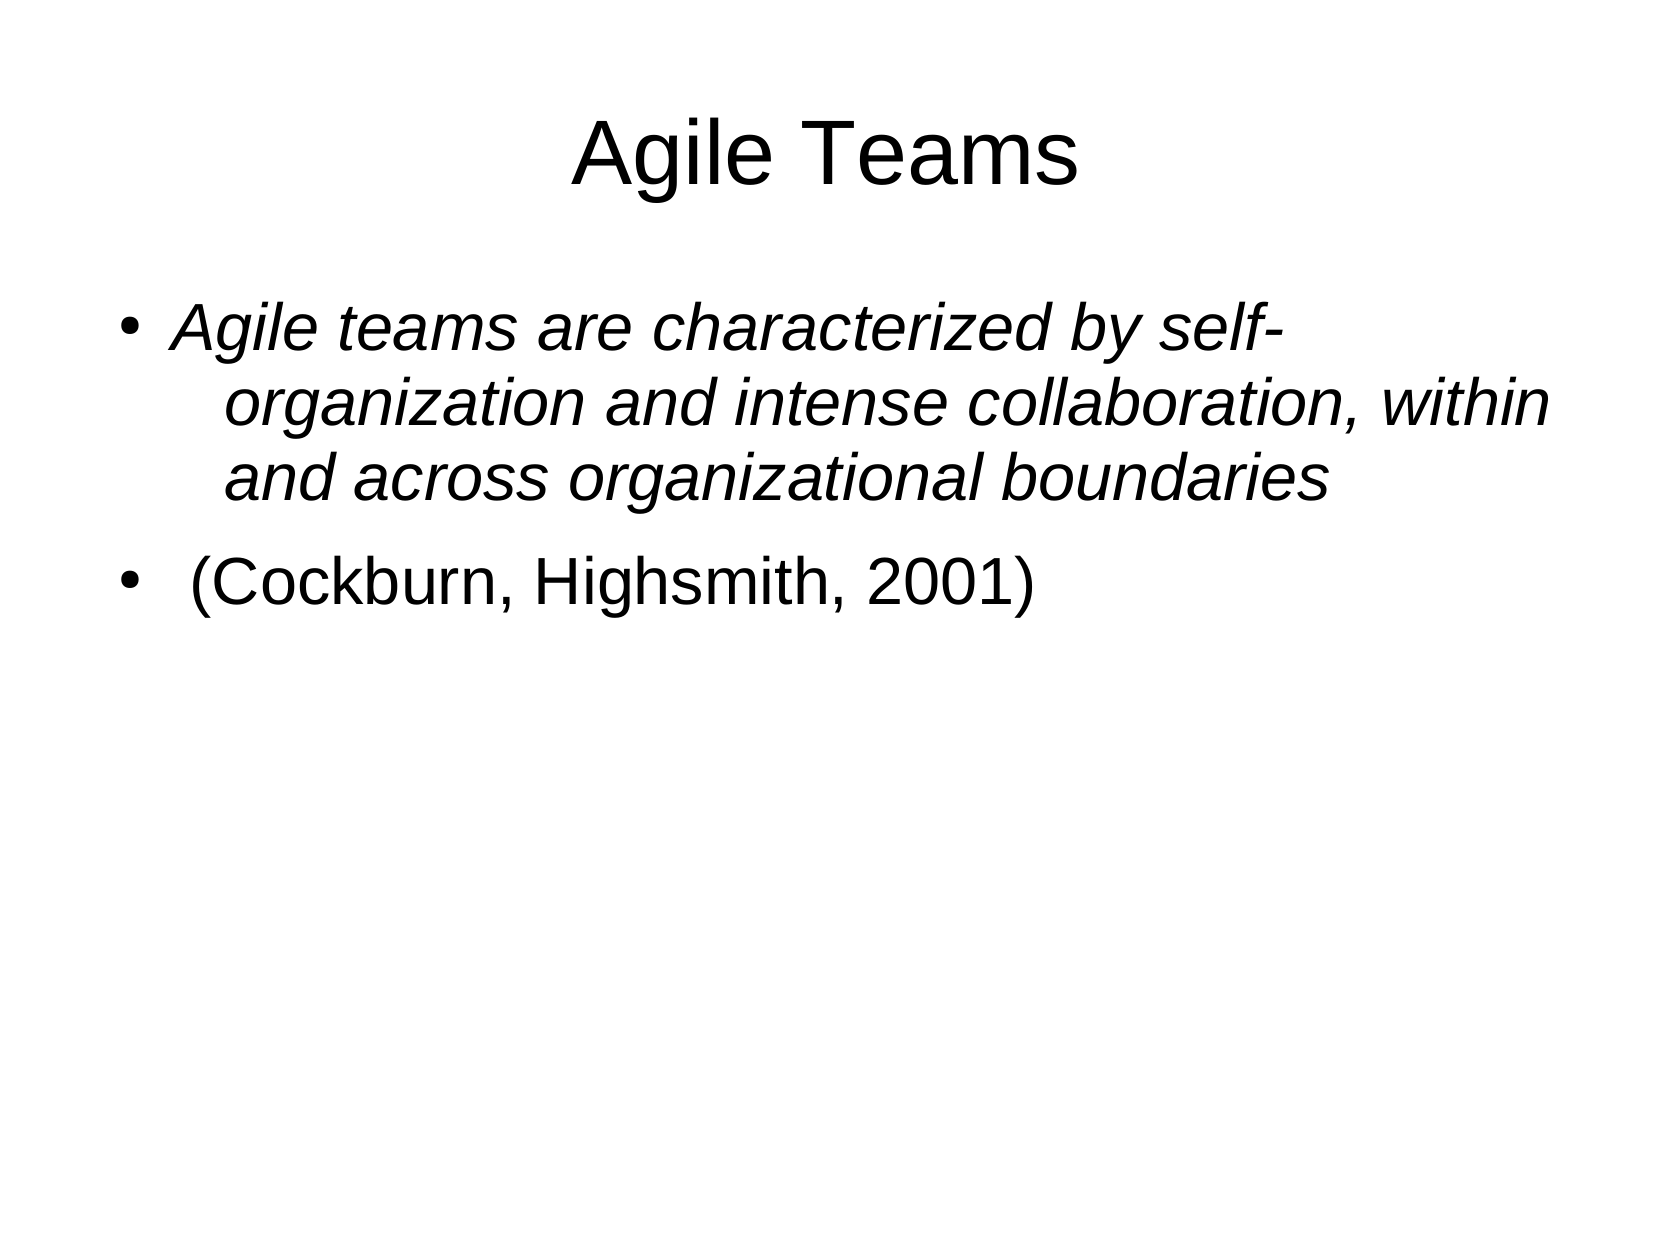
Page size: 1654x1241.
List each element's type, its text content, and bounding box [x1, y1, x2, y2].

title Agile Teams [82, 49, 1571, 257]
list Agile teams are characterized by self-organization and intense collaboration, within and across organizational boundaries (Cockburn, Highsmith, 2001) [82, 290, 1571, 1109]
